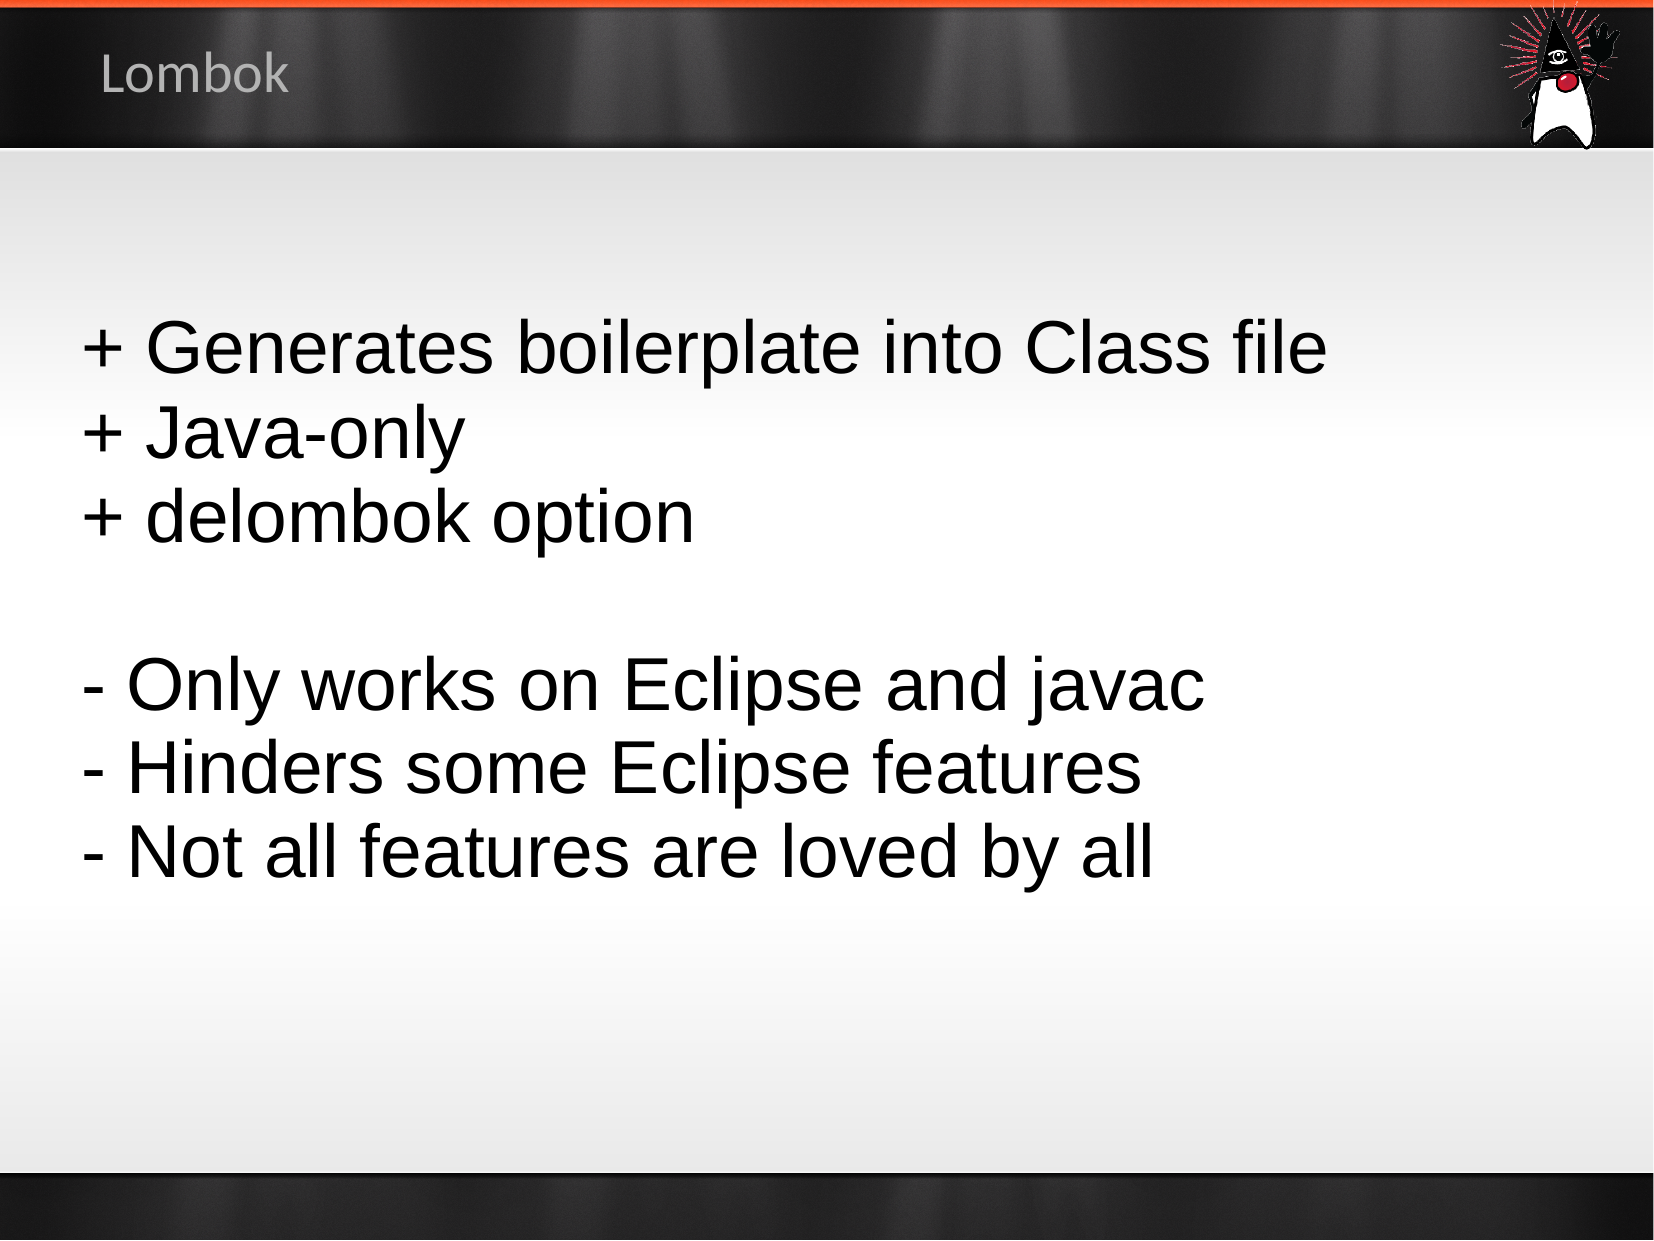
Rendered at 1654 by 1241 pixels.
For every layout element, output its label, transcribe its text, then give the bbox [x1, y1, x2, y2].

title Lombok [100, 6, 1589, 151]
text_box + Generates boilerplate into Class file + Java-only + delombok option - Only works on Eclipse and javac - Hinders some Eclipse features - Not all features are loved by all [80, 306, 1570, 1125]
picture [0, 0, 1654, 1240]
